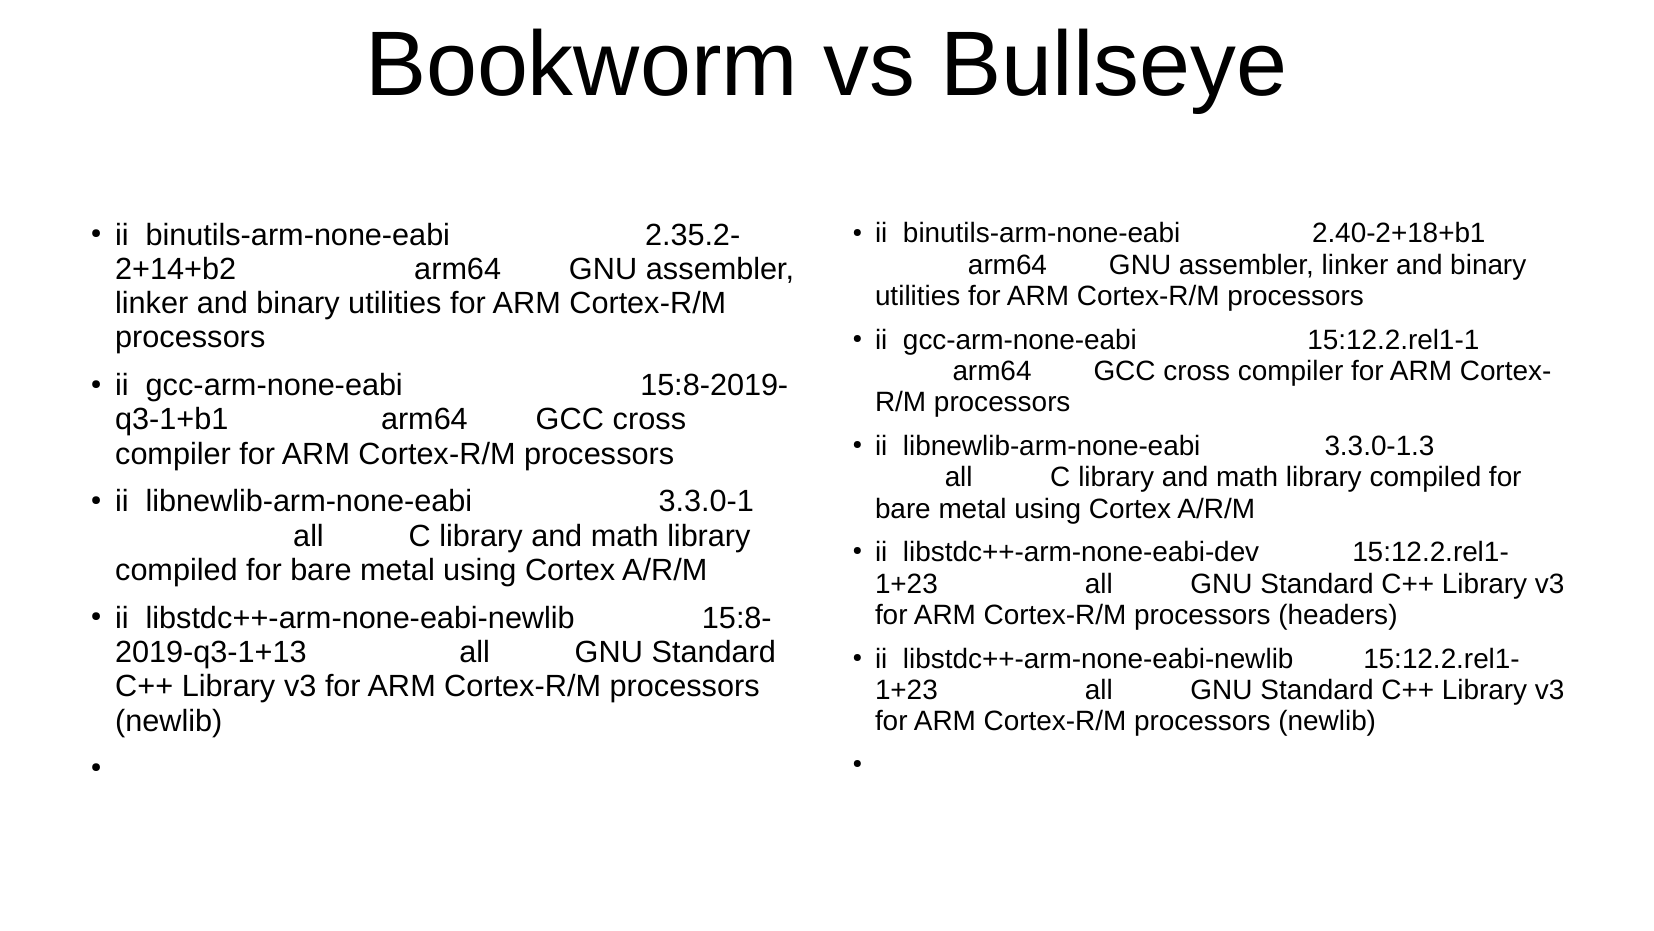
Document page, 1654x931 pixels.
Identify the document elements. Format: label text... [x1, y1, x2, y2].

list ii binutils-arm-none-eabi 2.40-2+18+b1 arm64 GNU assembler, linker and binary utilities for ARM Cortex-R/M processors ii gcc-arm-none-eabi 15:12.2.rel1-1 arm64 GCC cross compiler for ARM Cortex-R/M processors ii libnewlib-arm-none-eabi 3.3.0-1.3 all C library and math library compiled for bare metal using Cortex A/R/M ii libstdc++-arm-none-eabi-dev 15:12.2.rel1-1+23 all GNU Standard C++ Library v3 for ARM Cortex-R/M processors (headers) ii libstdc++-arm-none-eabi-newlib 15:12.2.rel1-1+23 all GNU Standard C++ Library v3 for ARM Cortex-R/M processors (newlib) [845, 217, 1572, 758]
title Bookworm vs Bullseye [82, 12, 1571, 218]
list ii binutils-arm-none-eabi 2.35.2-2+14+b2 arm64 GNU assembler, linker and binary utilities for ARM Cortex-R/M processors ii gcc-arm-none-eabi 15:8-2019-q3-1+b1 arm64 GCC cross compiler for ARM Cortex-R/M processors ii libnewlib-arm-none-eabi 3.3.0-1 all C library and math library compiled for bare metal using Cortex A/R/M ii libstdc++-arm-none-eabi-newlib 15:8-2019-q3-1+13 all GNU Standard C++ Library v3 for ARM Cortex-R/M processors (newlib) [82, 217, 809, 757]
